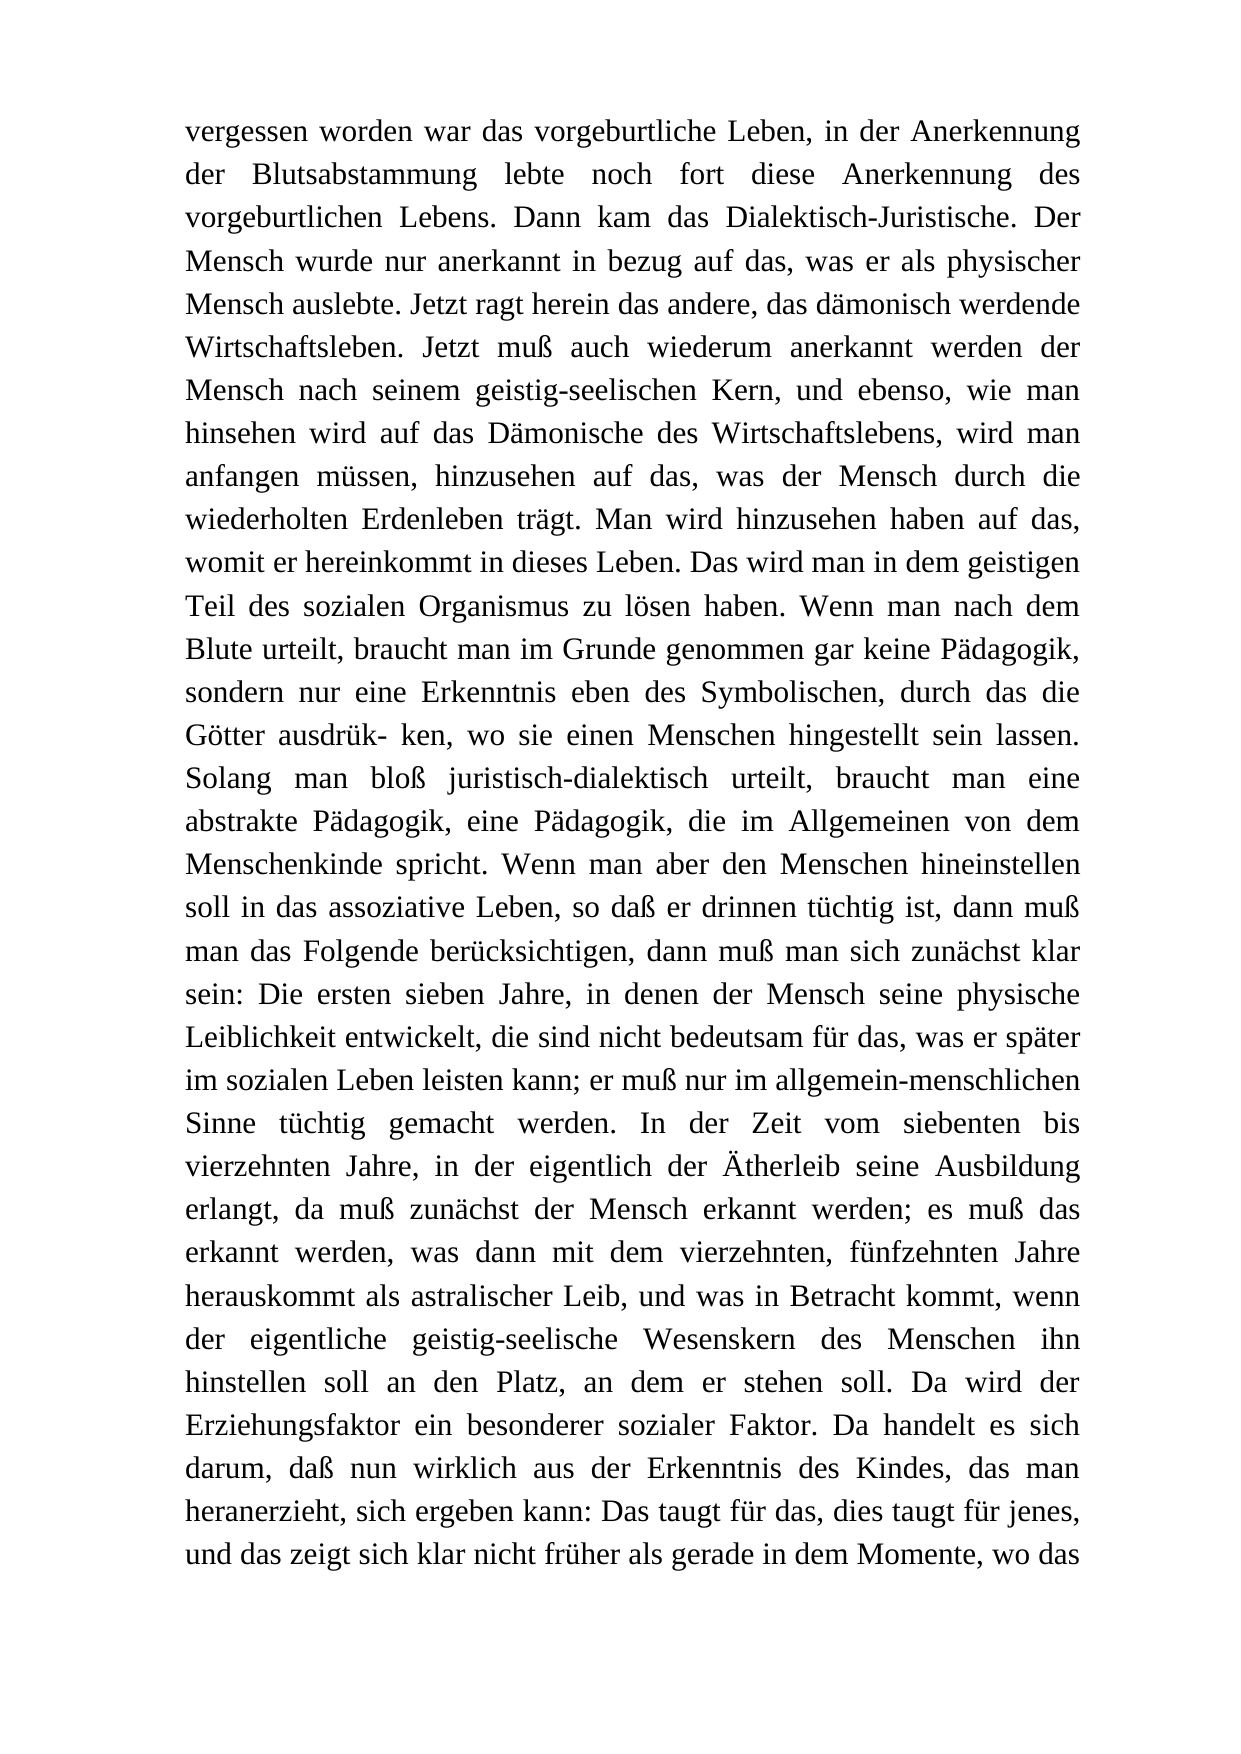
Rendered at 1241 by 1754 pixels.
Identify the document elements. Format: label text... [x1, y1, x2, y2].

text vergessen worden war das vorgeburtliche Leben, in der Anerkennung der Blutsabstammung lebte noch fort diese Anerkennung des vorgeburtlichen Lebens. Dann kam das Dialektisch-Juristische. Der Mensch wurde nur anerkannt in bezug auf das, was er als physischer Mensch auslebte. Jetzt ragt herein das andere, das dämonisch werdende Wirtschaftsleben. Jetzt muß auch wiederum anerkannt werden der Mensch nach seinem geistig-seelischen Kern, und ebenso, wie man hinsehen wird auf das Dämonische des Wirtschaftslebens, wird man anfangen müssen, hinzusehen auf das, was der Mensch durch die wiederholten Erdenleben trägt. Man wird hinzusehen haben auf das, womit er hereinkommt in dieses Leben. Das wird man in dem geistigen Teil des sozialen Organismus zu lösen haben. Wenn man nach dem Blute urteilt, braucht man im Grunde genommen gar keine Pädagogik, sondern nur eine Erkenntnis eben des Symbolischen, durch das die Götter ausdrük- ken, wo sie einen Menschen hingestellt sein lassen. Solang man bloß juristisch-dialektisch urteilt, braucht man eine abstrakte Pädagogik, eine Pädagogik, die im Allgemeinen von dem Menschenkinde spricht. Wenn man aber den Menschen hineinstellen soll in das assoziative Leben, so daß er drinnen tüchtig ist, dann muß man das Folgende berücksichtigen, dann muß man sich zunächst klar sein: Die ersten sieben Jahre, in denen der Mensch seine physische Leiblichkeit entwickelt, die sind nicht bedeutsam für das, was er später im sozialen Leben leisten kann; er muß nur im allgemein-menschlichen Sinne tüchtig gemacht werden. In der Zeit vom siebenten bis vierzehnten Jahre, in der eigentlich der Ätherleib seine Ausbildung erlangt, da muß zunächst der Mensch erkannt werden; es muß das erkannt werden, was dann mit dem vierzehnten, fünfzehnten Jahre herauskommt als astralischer Leib, und was in Betracht kommt, wenn der eigentliche geistig-seelische Wesenskern des Menschen ihn hinstellen soll an den Platz, an dem er stehen soll. Da wird der Erziehungsfaktor ein besonderer sozialer Faktor. Da handelt es sich darum, daß nun wirklich aus der Erkenntnis des Kindes, das man heranerzieht, sich ergeben kann: Das taugt für das, dies taugt für jenes, und das zeigt sich klar nicht früher als gerade in dem Momente, wo das [185, 112, 1081, 1571]
